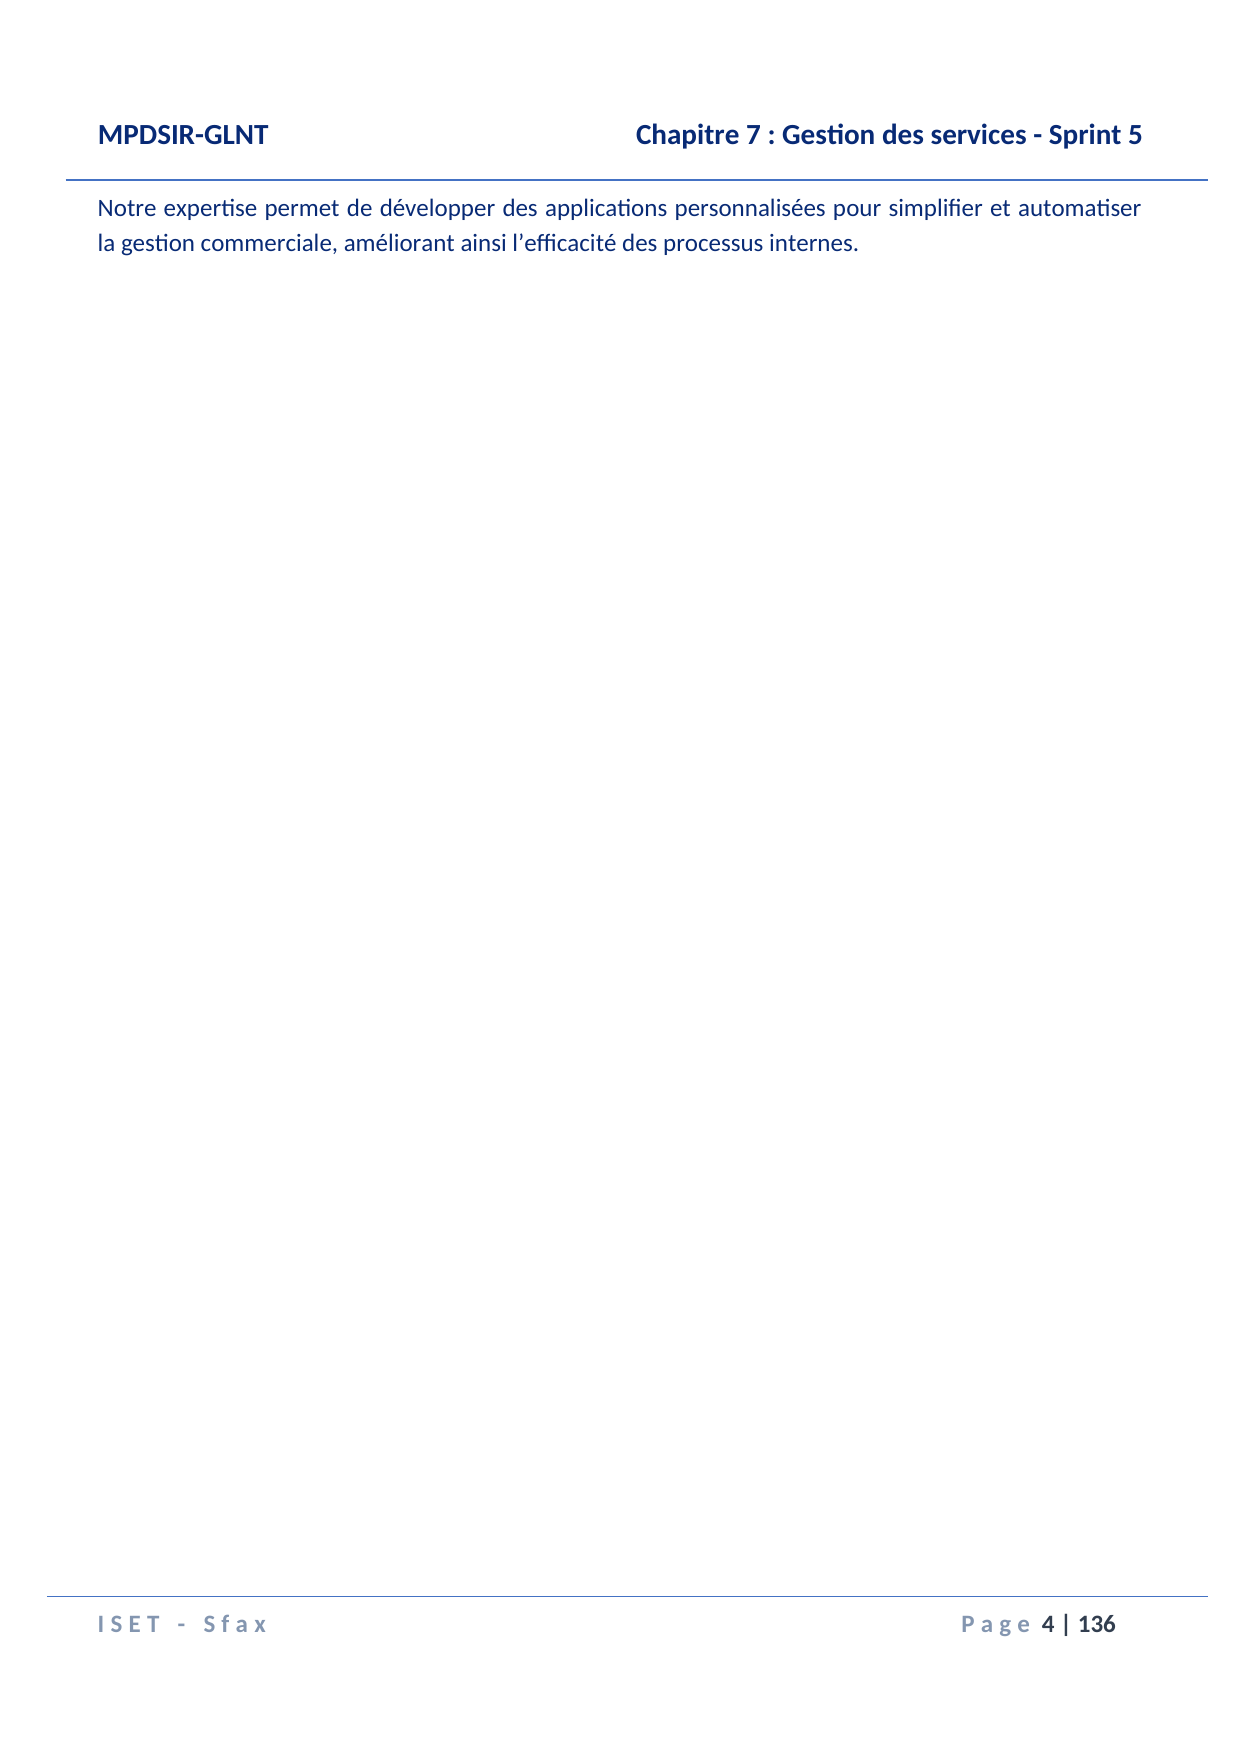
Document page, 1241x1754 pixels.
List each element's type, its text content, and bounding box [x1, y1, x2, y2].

text Notre expertise permet de développer des applications personnalisées pour simplifier et automatiser la gestion commerciale, améliorant ainsi l’efficacité des processus internes. [97, 192, 1143, 258]
